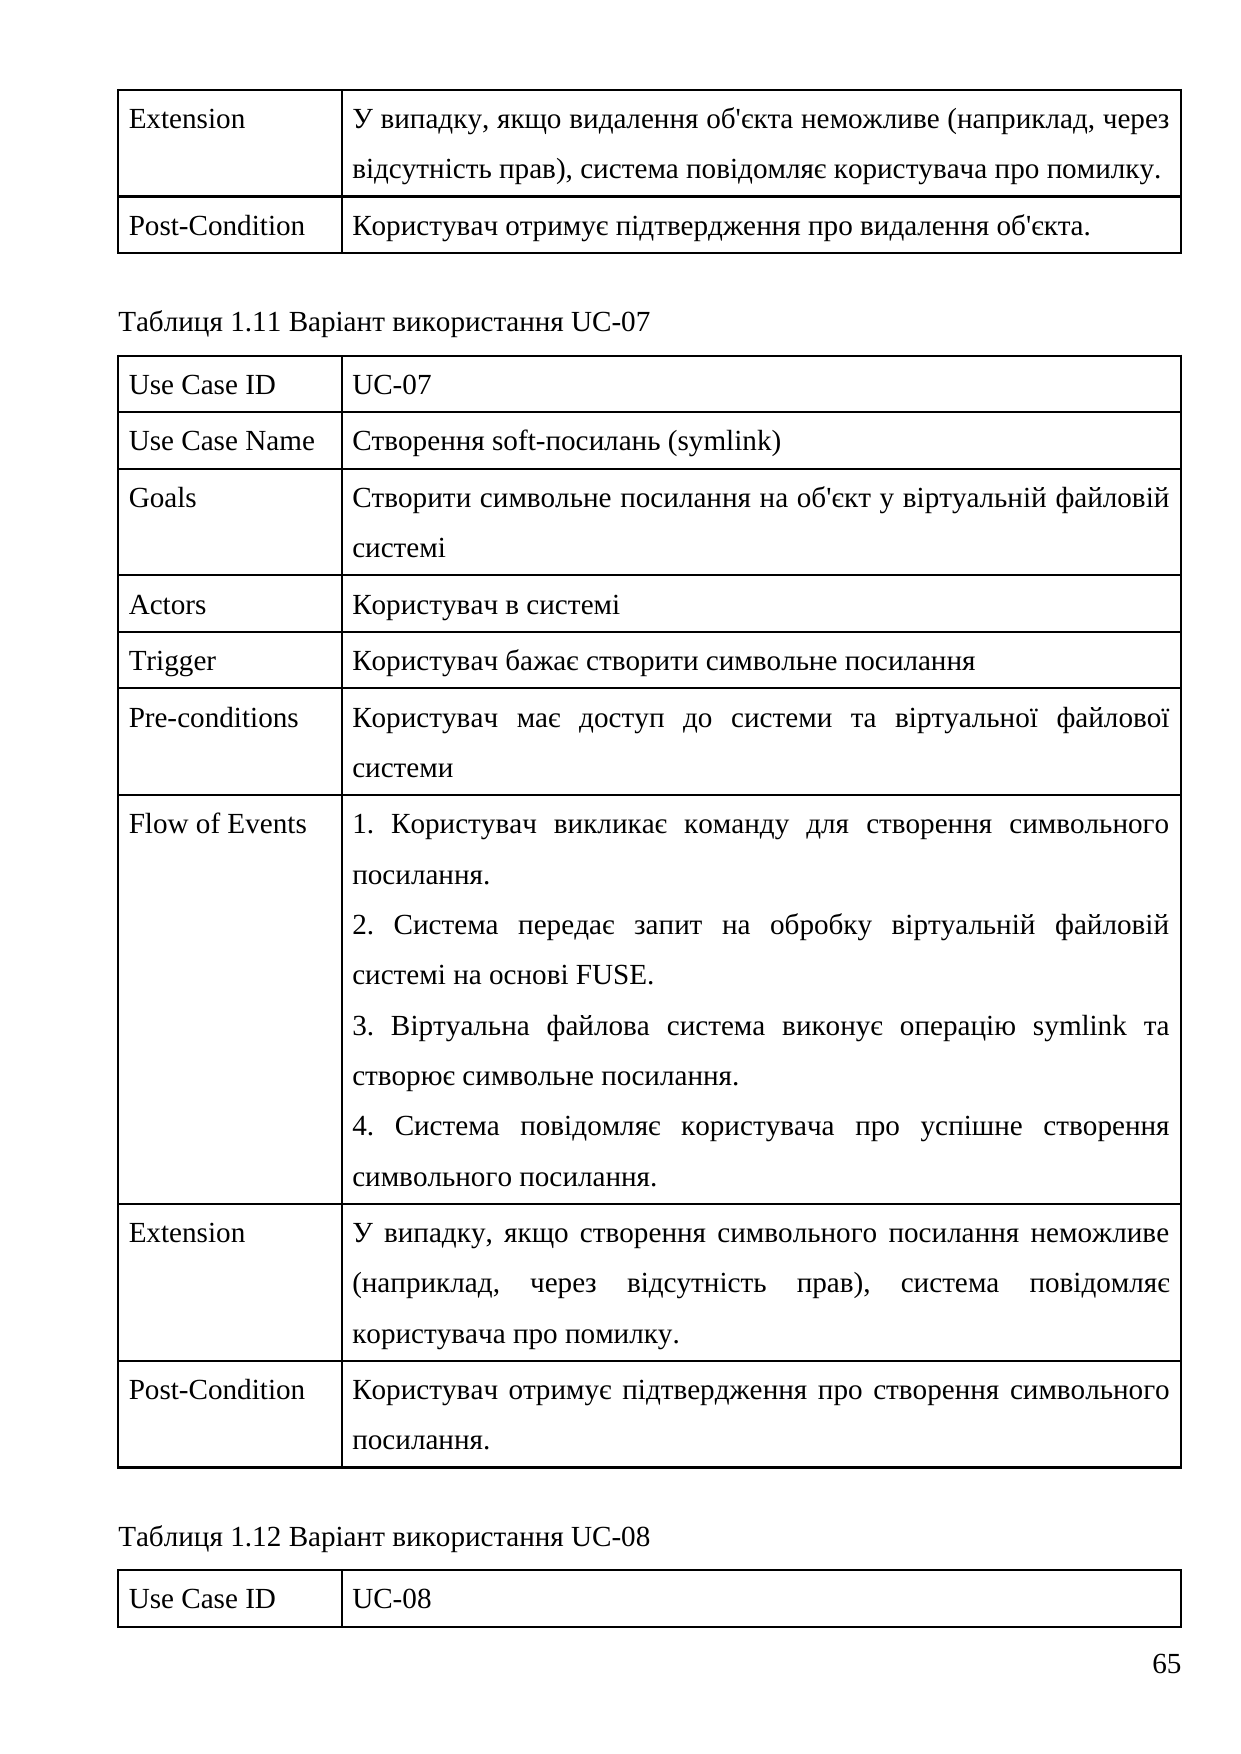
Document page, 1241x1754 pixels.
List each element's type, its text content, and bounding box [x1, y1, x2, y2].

table_cell Actors [119, 576, 341, 631]
table_cell Користувач має доступ до системи та віртуальної файлової системи [343, 689, 1180, 794]
table_cell Goals [119, 470, 341, 574]
list Варіант використання UC-08 [118, 1519, 1181, 1552]
table_cell Trigger [119, 633, 341, 687]
table_header Use Case ID [119, 357, 341, 411]
table_header UC-07 [343, 357, 1180, 411]
table_cell Створити символьне посилання на об'єкт у віртуальній файловій системі [343, 470, 1180, 574]
table_cell Use Case Name [119, 413, 341, 467]
table_cell У випадку, якщо створення символьного посилання неможливе (наприклад, через відсутність прав), система повідомляє користувача про помилку. [343, 1205, 1180, 1360]
table_cell Користувач отримує підтвердження про видалення об'єкта. [343, 198, 1180, 252]
table_cell Extension [119, 1205, 341, 1360]
table_header Use Case ID [119, 1571, 341, 1626]
table_cell Post-Condition [119, 1362, 341, 1466]
table_cell Користувач отримує підтвердження про створення символьного посилання. [343, 1362, 1180, 1466]
table_cell Extension [119, 91, 341, 195]
table_cell Користувач бажає створити символьне посилання [343, 633, 1180, 687]
list Варіант використання UC-07 [118, 304, 1181, 338]
table_cell Pre-conditions [119, 689, 341, 794]
table_cell Post-Condition [119, 198, 341, 252]
table_header UC-08 [343, 1571, 1180, 1626]
table_cell 1. Користувач викликає команду для створення символьного посилання. 2. Система передає запит на обробку віртуальній файловій системі на основі FUSE. 3. Віртуальна файлова система виконує операцію symlink та створює символьне посилання. 4. Система повідомляє користувача про успішне створення символьного посилання. [343, 796, 1180, 1203]
table_cell Flow of Events [119, 796, 341, 1203]
table_cell У випадку, якщо видалення об'єкта неможливе (наприклад, через відсутність прав), система повідомляє користувача про помилку. [343, 91, 1180, 195]
table_cell Створення soft-посилань (symlink) [343, 413, 1180, 467]
table_cell Користувач в системі [343, 576, 1180, 631]
